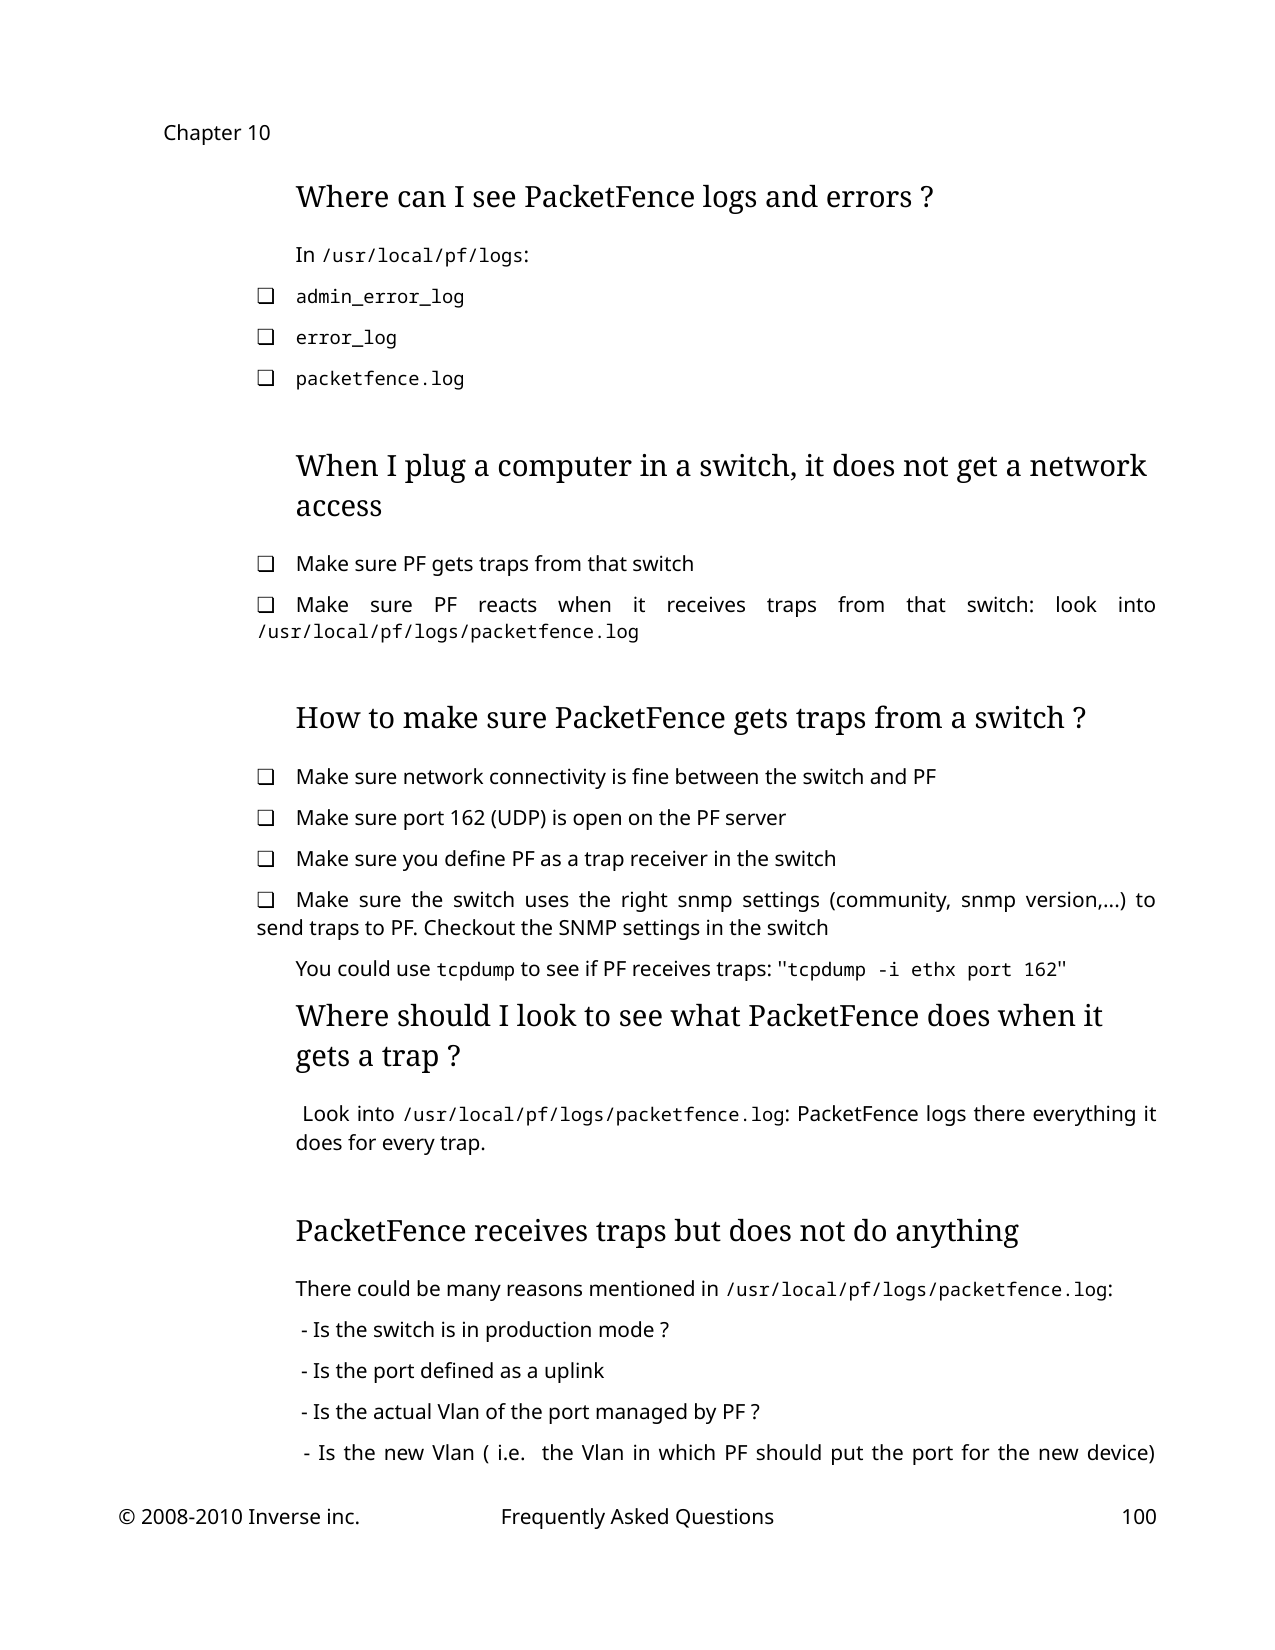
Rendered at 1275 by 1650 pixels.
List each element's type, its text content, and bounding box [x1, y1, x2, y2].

subtitle Where should I look to see what PacketFence does when it gets a trap ? [295, 995, 1157, 1075]
list ❏ admin_error_log [256, 281, 1157, 310]
subtitle When I plug a computer in a switch, it does not get a network access [295, 445, 1157, 524]
subtitle How to make sure PacketFence gets traps from a switch ? [295, 698, 1157, 737]
list ❏ Make sure PF reacts when it receives traps from that switch: look into /usr/local/pf/logs/packetfence.log [256, 590, 1157, 644]
text - Is the new Vlan ( i.e. the Vlan in which PF should put the port for the new device) [295, 1438, 1157, 1466]
text - Is the port defined as a uplink [295, 1356, 1157, 1384]
list ❏ Make sure port 162 (UDP) is open on the PF server [256, 803, 1157, 832]
text Look into /usr/local/pf/logs/packetfence.log: PacketFence logs there everything it does for every trap. [295, 1099, 1157, 1156]
text - Is the switch is in production mode ? [295, 1315, 1157, 1344]
text In /usr/local/pf/logs: [295, 241, 1157, 269]
subtitle Where can I see PacketFence logs and errors ? [295, 176, 1157, 216]
list ❏ error_log [256, 322, 1157, 351]
text There could be many reasons mentioned in /usr/local/pf/logs/packetfence.log: [295, 1274, 1157, 1303]
list ❏ Make sure you define PF as a trap receiver in the switch [256, 844, 1157, 872]
list ❏ Make sure PF gets traps from that switch [256, 549, 1157, 578]
text - Is the actual Vlan of the port managed by PF ? [295, 1397, 1157, 1426]
list ❏ packetfence.log [256, 363, 1157, 392]
list ❏ Make sure network connectivity is fine between the switch and PF [256, 762, 1157, 791]
list ❏ Make sure the switch uses the right snmp settings (community, snmp version,...) to send traps to PF. Checkout the SNMP settings in the switch [256, 885, 1157, 942]
subtitle PacketFence receives traps but does not do anything [295, 1210, 1157, 1249]
text You could use tcpdump to see if PF receives traps: ''tcpdump -i ethx port 162'' [295, 954, 1157, 983]
